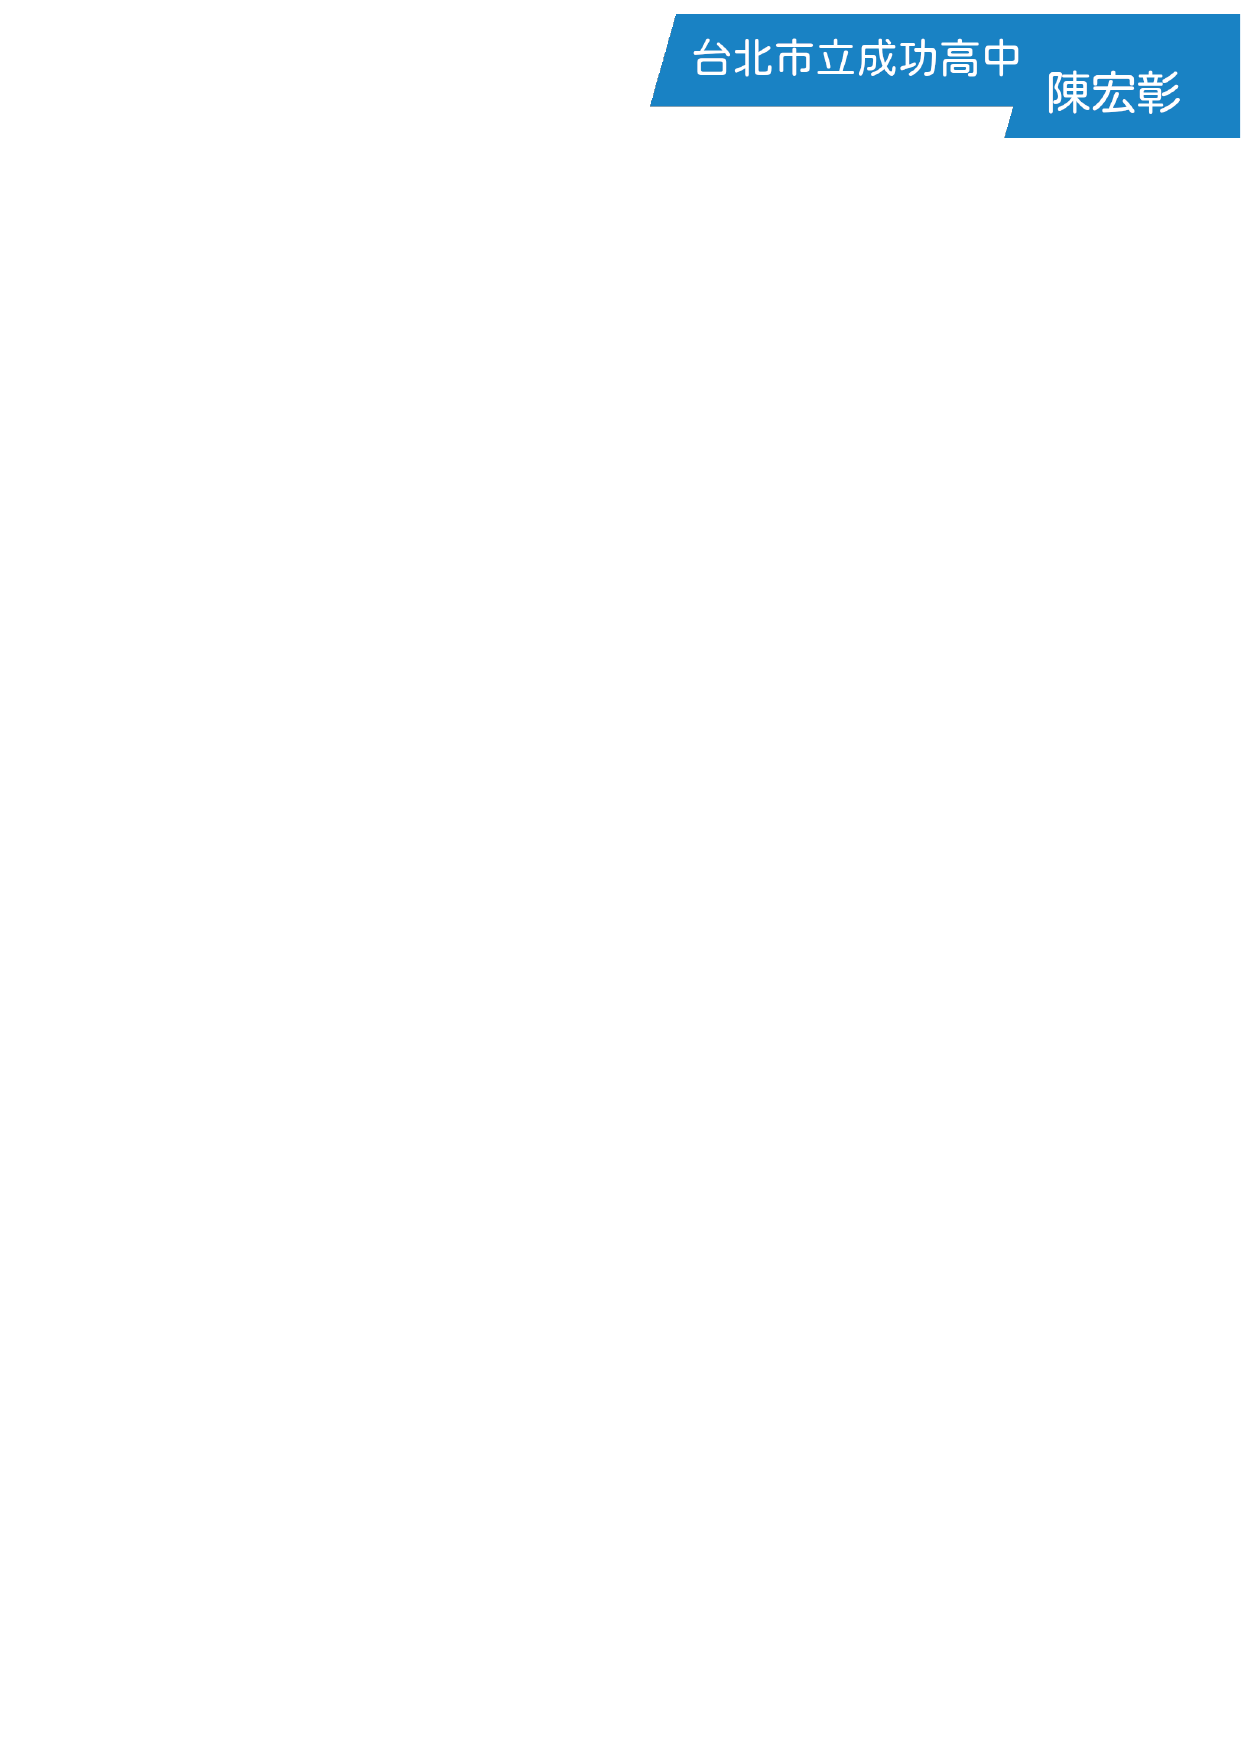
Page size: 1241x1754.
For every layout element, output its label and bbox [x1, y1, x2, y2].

picture [0, 0, 1241, 152]
